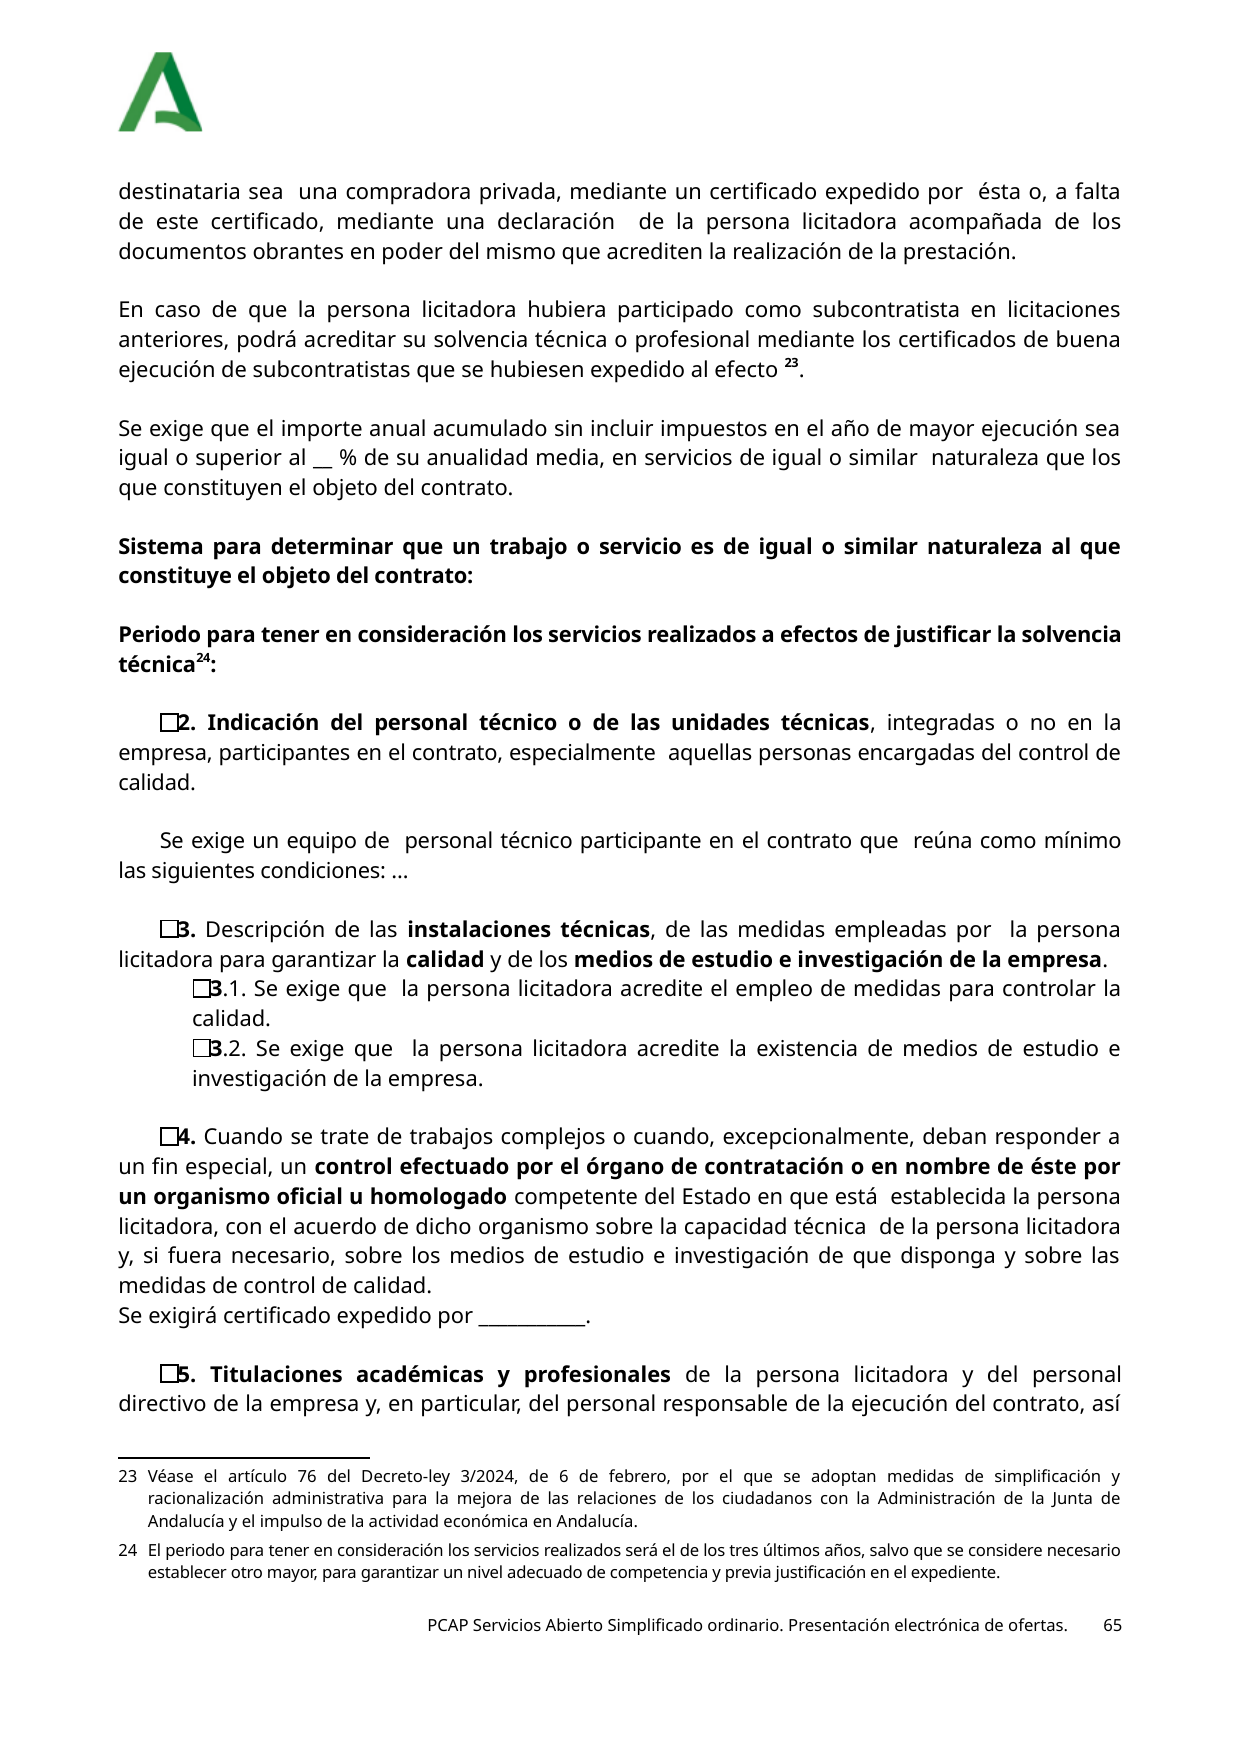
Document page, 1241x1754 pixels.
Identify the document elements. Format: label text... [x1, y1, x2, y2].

text Se exige un equipo de personal técnico participante en el contrato que reúna como mínimo las siguientes condiciones: … [118, 826, 1122, 885]
text destinataria sea una compradora privada, mediante un certificado expedido por ésta o, a falta de este certificado, mediante una declaración de la persona licitadora acompañada de los documentos obrantes en poder del mismo que acrediten la realización de la prestación. [118, 176, 1122, 266]
text 5. Titulaciones académicas y profesionales de la persona licitadora y del personal directivo de la empresa y, en particular, del personal responsable de la ejecución del contrato, así [118, 1359, 1122, 1418]
text En caso de que la persona licitadora hubiera participado como subcontratista en licitaciones anteriores, podrá acreditar su solvencia técnica o profesional mediante los certificados de buena ejecución de subcontratistas que se hubiesen expedido al efecto . [118, 294, 1122, 384]
picture [171, 9, 203, 151]
text 4. Cuando se trate de trabajos complejos o cuando, excepcionalmente, deban responder a un fin especial, un control efectuado por el órgano de contratación o en nombre de éste por un organismo oficial u homologado competente del Estado en que está establecida la persona licitadora, con el acuerdo de dicho organismo sobre la capacidad técnica de la persona licitadora y, si fuera necesario, sobre los medios de estudio e investigación de que disponga y sobre las medidas de control de calidad. [118, 1121, 1122, 1300]
text 3.2. Se exige que la persona licitadora acredite la existencia de medios de estudio e investigación de la empresa. [192, 1033, 1122, 1093]
text Véase el artículo 76 del Decreto-ley 3/2024, de 6 de febrero, por el que se adoptan medidas de simplificación y racionalización administrativa para la mejora de las relaciones de los ciudadanos con la Administración de la Junta de Andalucía y el impulso de la actividad económica en Andalucía. [118, 1464, 1122, 1532]
text Sistema para determinar que un trabajo o servicio es de igual o similar naturaleza al que constituye el objeto del contrato: [118, 531, 1122, 590]
text Se exige que el importe anual acumulado sin incluir impuestos en el año de mayor ejecución sea igual o superior al __ % de su anualidad media, en servicios de igual o similar naturaleza que los que constituyen el objeto del contrato. [118, 413, 1122, 502]
text Se exigirá certificado expedido por ___________. [118, 1300, 1122, 1330]
text 2. Indicación del personal técnico o de las unidades técnicas, integradas o no en la empresa, participantes en el contrato, especialmente aquellas personas encargadas del control de calidad. [118, 707, 1122, 797]
text 3. Descripción de las instalaciones técnicas, de las medidas empleadas por la persona licitadora para garantizar la calidad y de los medios de estudio e investigación de la empresa. [118, 914, 1122, 973]
text Periodo para tener en consideración los servicios realizados a efectos de justificar la solvencia técnica: [118, 619, 1122, 679]
text El periodo para tener en consideración los servicios realizados será el de los tres últimos años, salvo que se considere necesario establecer otro mayor, para garantizar un nivel adecuado de competencia y previa justificación en el expediente. [118, 1538, 1122, 1584]
text 3.1. Se exige que la persona licitadora acredite el empleo de medidas para controlar la calidad. [192, 973, 1122, 1033]
